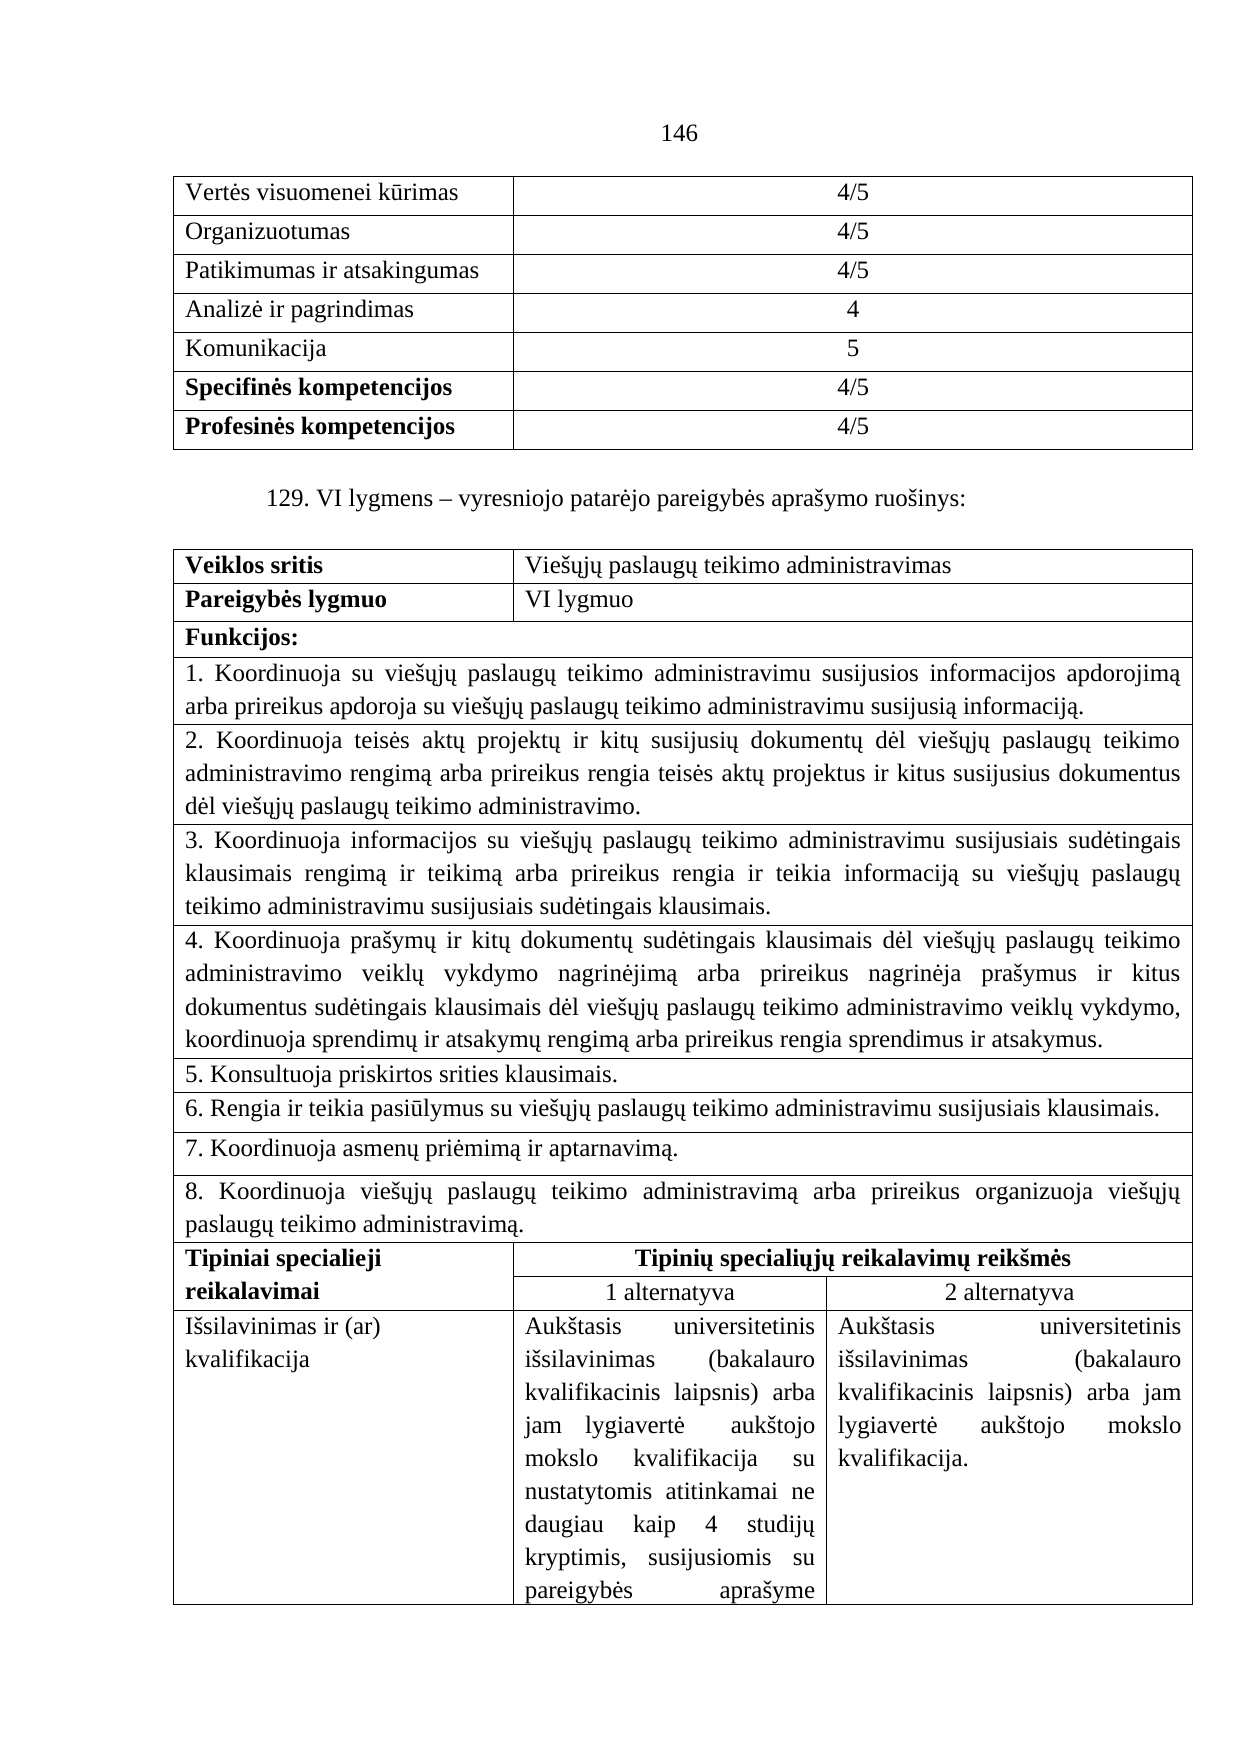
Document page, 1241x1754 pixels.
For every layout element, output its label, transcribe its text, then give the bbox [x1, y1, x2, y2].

table_cell 4/5 [514, 216, 1192, 254]
table_cell Organizuotumas [174, 216, 513, 254]
table_cell Analizė ir pagrindimas [174, 294, 513, 332]
text 129. VI lygmens – vyresniojo patarėjo pareigybės aprašymo ruošinys: [177, 483, 1181, 512]
table_cell 5 [514, 333, 1192, 371]
table_cell 4/5 [514, 255, 1192, 293]
table_cell Specifinės kompetencijos [174, 372, 513, 410]
table_header Veiklos sritis [174, 550, 513, 583]
table_cell 4/5 [514, 372, 1192, 410]
table_cell Komunikacija [174, 333, 513, 371]
table_cell Tipinių specialiųjų reikalavimų reikšmės [514, 1243, 1192, 1276]
table_cell Vertės visuomenei kūrimas [174, 177, 513, 215]
table_cell 1. Koordinuoja su viešųjų paslaugų teikimo administravimu susijusios informacijos apdorojimą arba prireikus apdoroja su viešųjų paslaugų teikimo administravimu susijusią informaciją. [174, 658, 1192, 724]
table_cell 5. Konsultuoja priskirtos srities klausimais. [174, 1059, 1192, 1092]
table_cell Profesinės kompetencijos [174, 411, 513, 449]
table_header Viešųjų paslaugų teikimo administravimas [514, 550, 1192, 583]
table_cell 4 [514, 294, 1192, 332]
table_cell 3. Koordinuoja informacijos su viešųjų paslaugų teikimo administravimu susijusiais sudėtingais klausimais rengimą ir teikimą arba prireikus rengia ir teikia informaciją su viešųjų paslaugų teikimo administravimu susijusiais sudėtingais klausimais. [174, 825, 1192, 924]
table_cell Patikimumas ir atsakingumas [174, 255, 513, 293]
table_cell Tipiniai specialieji reikalavimai [174, 1243, 513, 1310]
table_cell Funkcijos: [174, 622, 1192, 657]
table_cell Aukštasis universitetinis išsilavinimas (bakalauro kvalifikacinis laipsnis) arba jam lygiavertė aukštojo mokslo kvalifikacija. [827, 1311, 1192, 1604]
table_cell Išsilavinimas ir (ar) kvalifikacija [174, 1311, 513, 1604]
table_cell 7. Koordinuoja asmenų priėmimą ir aptarnavimą. [174, 1133, 1192, 1175]
table_cell Pareigybės lygmuo [174, 584, 513, 621]
table_cell 4/5 [514, 411, 1192, 449]
table_cell VI lygmuo [514, 584, 1192, 621]
table_cell 8. Koordinuoja viešųjų paslaugų teikimo administravimą arba prireikus organizuoja viešųjų paslaugų teikimo administravimą. [174, 1176, 1192, 1242]
table_cell 6. Rengia ir teikia pasiūlymus su viešųjų paslaugų teikimo administravimu susijusiais klausimais. [174, 1093, 1192, 1132]
table_cell 4/5 [514, 177, 1192, 215]
table_cell 2. Koordinuoja teisės aktų projektų ir kitų susijusių dokumentų dėl viešųjų paslaugų teikimo administravimo rengimą arba prireikus rengia teisės aktų projektus ir kitus susijusius dokumentus dėl viešųjų paslaugų teikimo administravimo. [174, 725, 1192, 824]
table_cell 2 alternatyva [827, 1277, 1192, 1310]
table_cell Aukštasis universitetinis išsilavinimas (bakalauro kvalifikacinis laipsnis) arba jam lygiavertė aukštojo mokslo kvalifikacija su nustatytomis atitinkamai ne daugiau kaip 4 studijų kryptimis, susijusiomis su pareigybės aprašyme [514, 1311, 826, 1604]
table_cell 4. Koordinuoja prašymų ir kitų dokumentų sudėtingais klausimais dėl viešųjų paslaugų teikimo administravimo veiklų vykdymo nagrinėjimą arba prireikus nagrinėja prašymus ir kitus dokumentus sudėtingais klausimais dėl viešųjų paslaugų teikimo administravimo veiklų vykdymo, koordinuoja sprendimų ir atsakymų rengimą arba prireikus rengia sprendimus ir atsakymus. [174, 926, 1192, 1058]
table_cell 1 alternatyva [514, 1277, 826, 1310]
